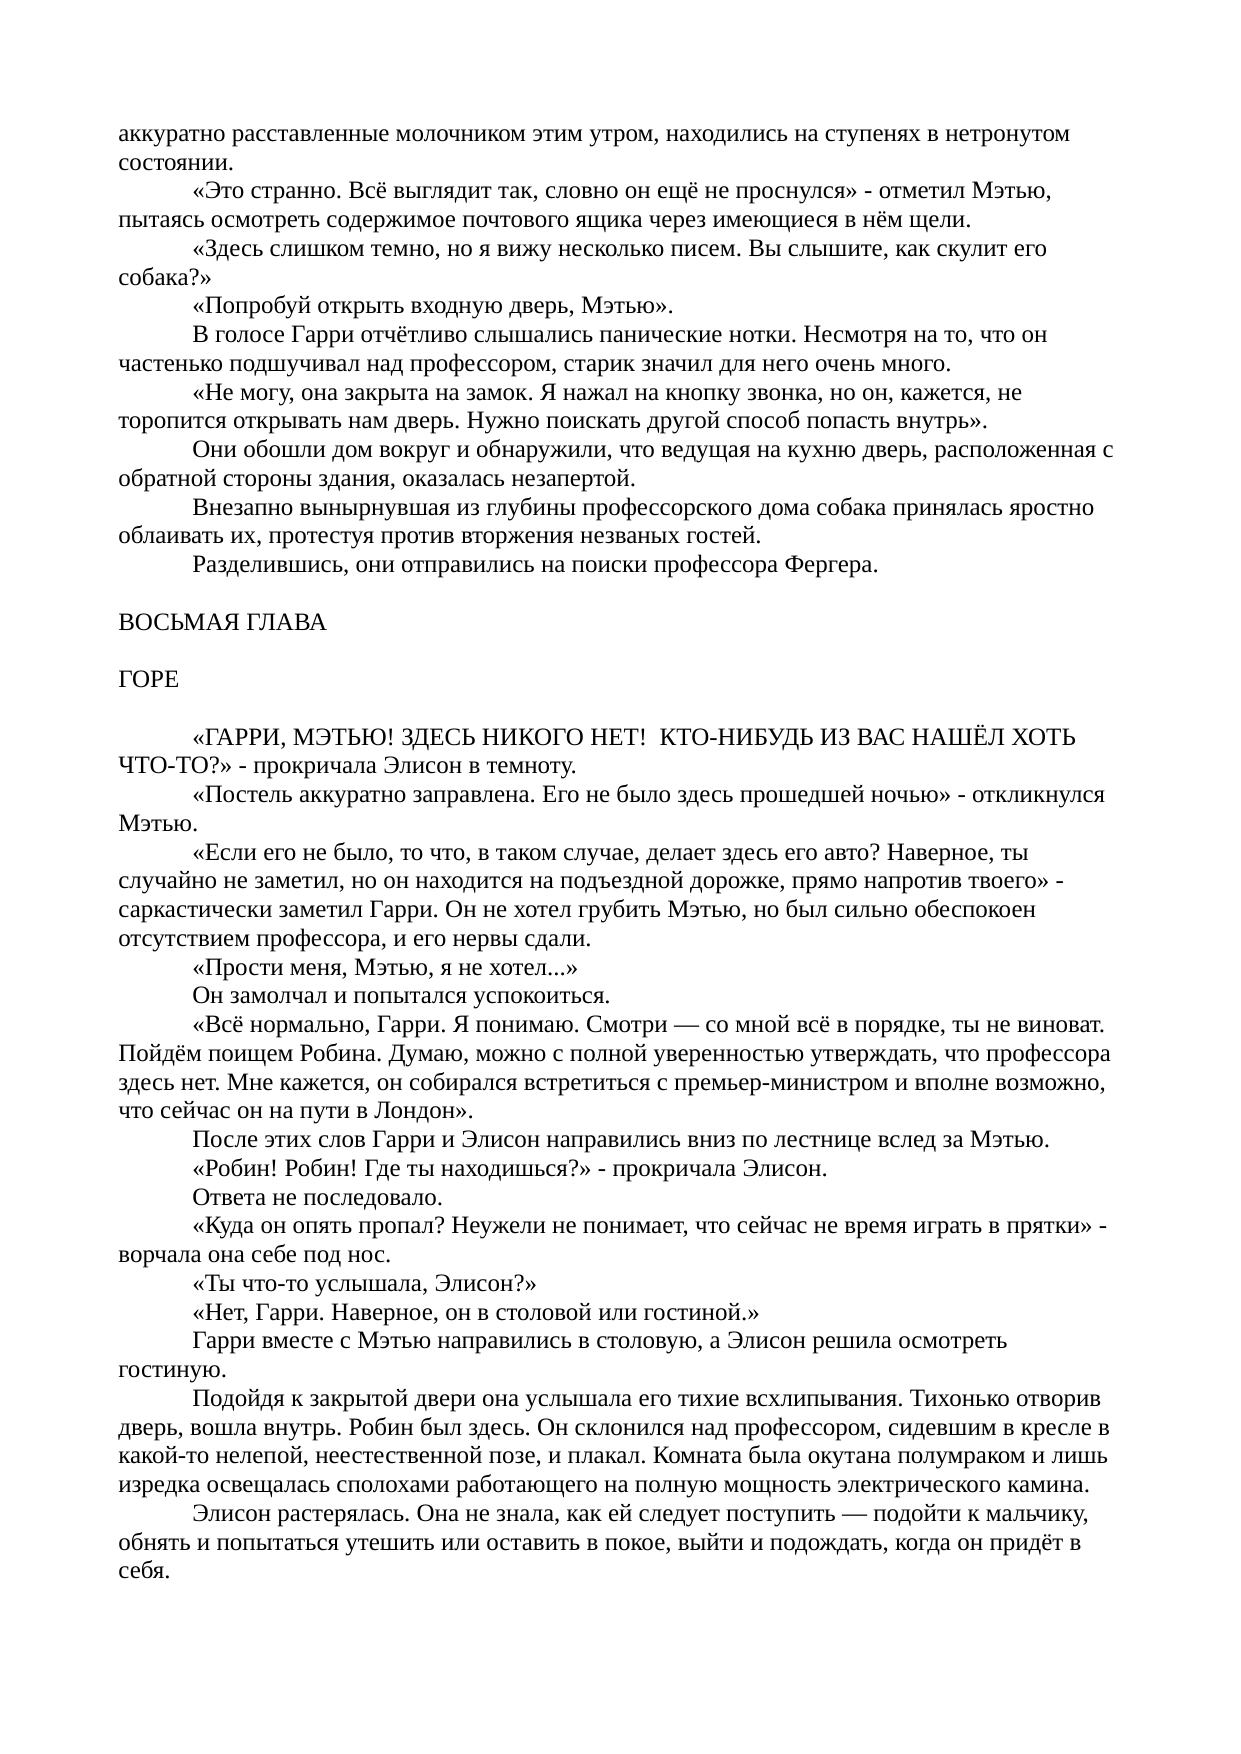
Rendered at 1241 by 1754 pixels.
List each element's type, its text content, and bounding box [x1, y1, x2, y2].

text Гарри вместе с Мэтью направились в столовую, а Элисон решила осмотреть гостиную. [118, 1326, 1122, 1383]
text «Ты что-то услышала, Элисон?» [118, 1268, 1122, 1297]
text Подойдя к закрытой двери она услышала его тихие всхлипывания. Тихонько отворив дверь, вошла внутрь. Робин был здесь. Он склонился над профессором, сидевшим в кресле в какой-то нелепой, неестественной позе, и плакал. Комната была окутана полумраком и лишь изредка освещалась сполохами работающего на полную мощность электрического камина. [118, 1383, 1122, 1498]
text «Не могу, она закрыта на замок. Я нажал на кнопку звонка, но он, кажется, не торопится открывать нам дверь. Нужно поискать другой способ попасть внутрь». [118, 377, 1122, 434]
text «Здесь слишком темно, но я вижу несколько писем. Вы слышите, как скулит его собака?» [118, 233, 1122, 291]
text «Нет, Гарри. Наверное, он в столовой или гостиной.» [118, 1297, 1122, 1326]
text ГОРЕ [118, 664, 1122, 693]
text Внезапно вынырнувшая из глубины профессорского дома собака принялась яростно облаивать их, протестуя против вторжения незваных гостей. [118, 492, 1122, 549]
text аккуратно расставленные молочником этим утром, находились на ступенях в нетронутом состоянии. [118, 118, 1122, 176]
text «Постель аккуратно заправлена. Его не было здесь прошедшей ночью» - откликнулся Мэтью. [118, 779, 1122, 837]
text «Всё нормально, Гарри. Я понимаю. Смотри — со мной всё в порядке, ты не виноват. Пойдём поищем Робина. Думаю, можно с полной уверенностью утверждать, что профессора здесь нет. Мне кажется, он собирался встретиться с премьер-министром и вполне возможно, что сейчас он на пути в Лондон». [118, 1009, 1122, 1124]
text Он замолчал и попытался успокоиться. [118, 981, 1122, 1009]
text «Прости меня, Мэтью, я не хотел...» [118, 952, 1122, 981]
text Ответа не последовало. [118, 1182, 1122, 1211]
text «Если его не было, то что, в таком случае, делает здесь его авто? Наверное, ты случайно не заметил, но он находится на подъездной дорожке, прямо напротив твоего» - саркастически заметил Гарри. Он не хотел грубить Мэтью, но был сильно обеспокоен отсутствием профессора, и его нервы сдали. [118, 837, 1122, 952]
text «Робин! Робин! Где ты находишься?» - прокричала Элисон. [118, 1153, 1122, 1182]
text Элисон растерялась. Она не знала, как ей следует поступить — подойти к мальчику, обнять и попытаться утешить или оставить в покое, выйти и подождать, когда он придёт в себя. [118, 1498, 1122, 1584]
text После этих слов Гарри и Элисон направились вниз по лестнице вслед за Мэтью. [118, 1124, 1122, 1153]
text Разделившись, они отправились на поиски профессора Фергера. [118, 549, 1122, 578]
text «Куда он опять пропал? Неужели не понимает, что сейчас не время играть в прятки» - ворчала она себе под нос. [118, 1211, 1122, 1268]
text «Это странно. Всё выглядит так, словно он ещё не проснулся» - отметил Мэтью, пытаясь осмотреть содержимое почтового ящика через имеющиеся в нём щели. [118, 176, 1122, 233]
text ВОСЬМАЯ ГЛАВА [118, 607, 1122, 636]
text «Попробуй открыть входную дверь, Мэтью». [118, 291, 1122, 319]
text Они обошли дом вокруг и обнаружили, что ведущая на кухню дверь, расположенная с обратной стороны здания, оказалась незапертой. [118, 434, 1122, 492]
text «ГАРРИ, МЭТЬЮ! ЗДЕСЬ НИКОГО НЕТ! КТО-НИБУДЬ ИЗ ВАС НАШЁЛ ХОТЬ ЧТО-ТО?» - прокричала Элисон в темноту. [118, 722, 1122, 779]
text В голосе Гарри отчётливо слышались панические нотки. Несмотря на то, что он частенько подшучивал над профессором, старик значил для него очень много. [118, 319, 1122, 377]
